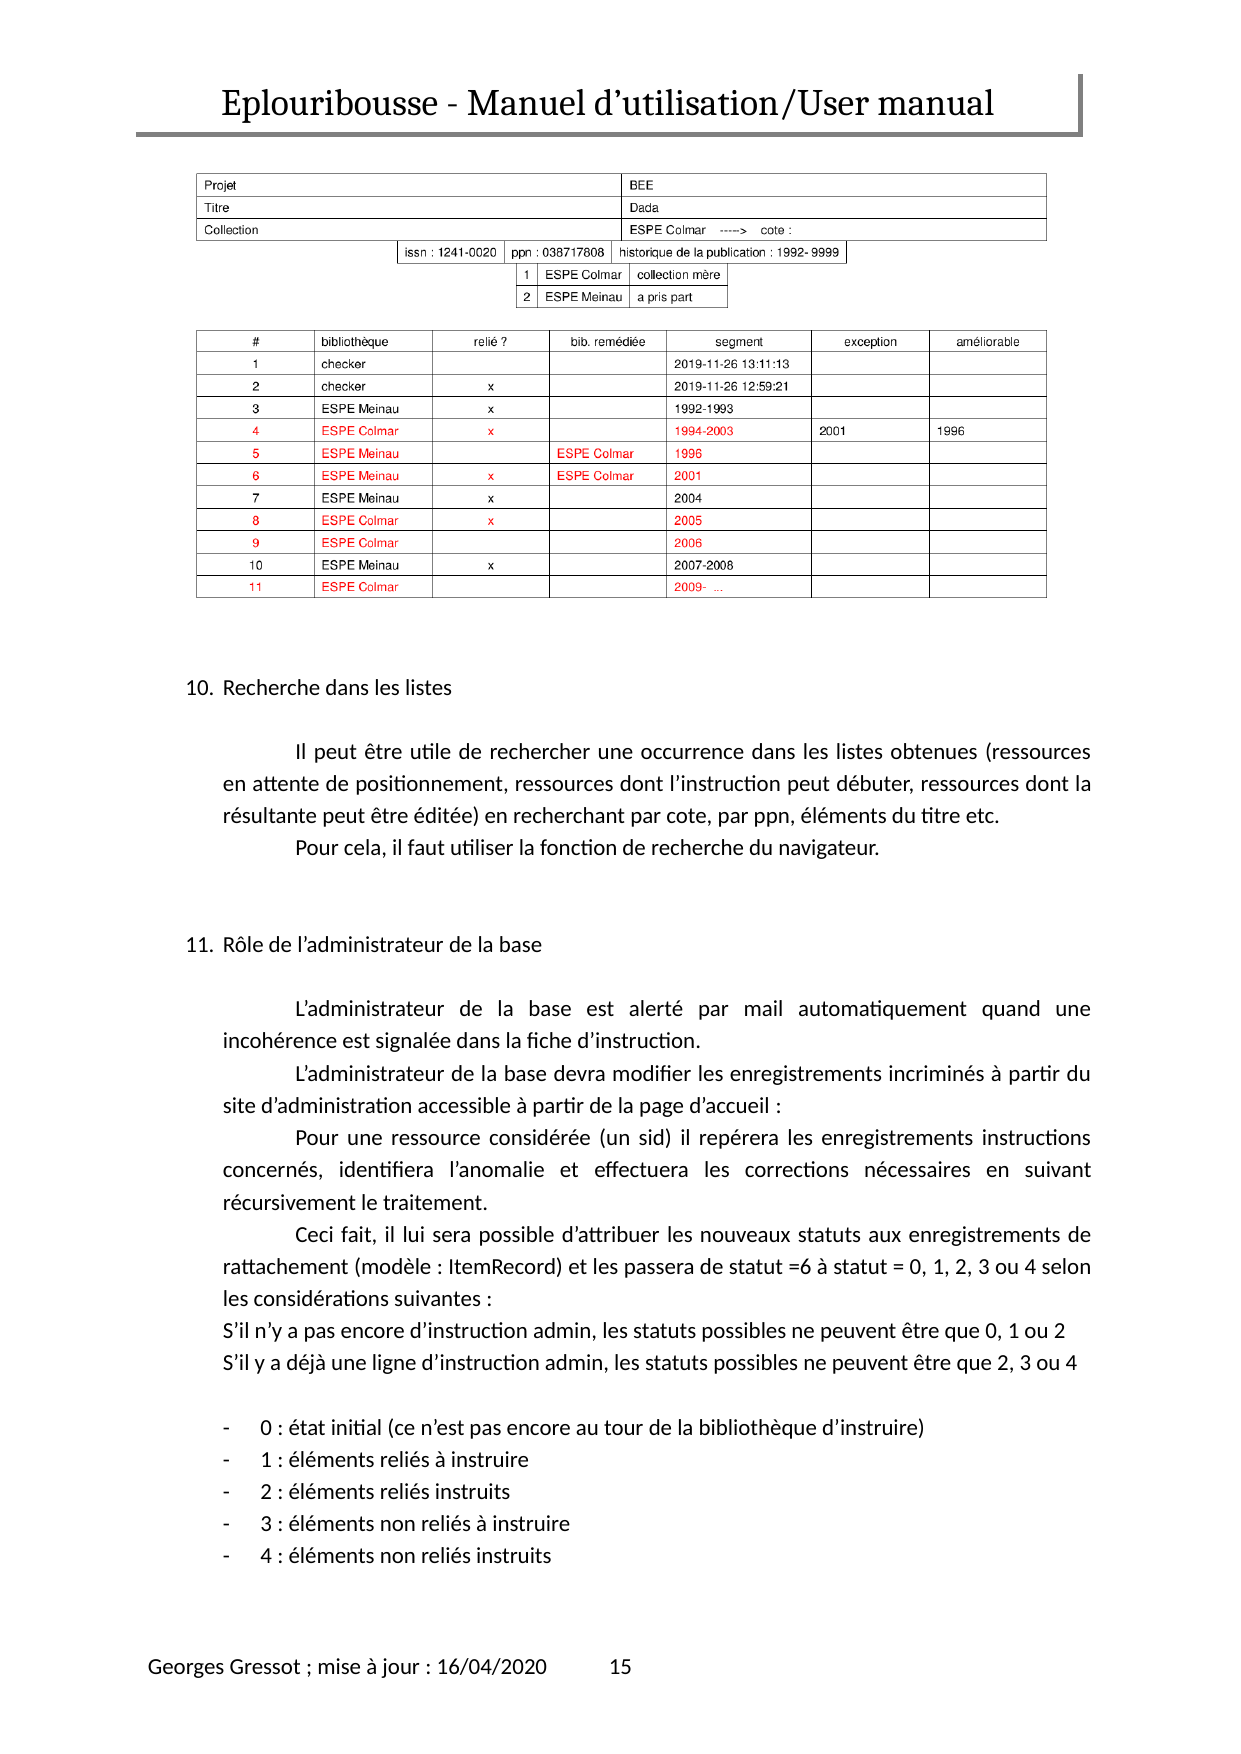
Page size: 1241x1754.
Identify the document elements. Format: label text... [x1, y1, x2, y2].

list 0 : état initial (ce n’est pas encore au tour de la bibliothèque d’instruire) [223, 1413, 1093, 1441]
picture [185, 164, 1055, 604]
list Ceci fait, il lui sera possible d’attribuer les nouveaux statuts aux enregistrements de rattachement (modèle : ItemRecord) et les passera de statut =6 à statut = 0, 1, 2, 3 ou 4 selon les considérations suivantes : [223, 1220, 1093, 1312]
list 4 : éléments non reliés instruits [223, 1542, 1093, 1570]
list L’administrateur de la base devra modifier les enregistrements incriminés à partir du site d’administration accessible à partir de la page d’accueil : [223, 1059, 1093, 1119]
list 2 : éléments reliés instruits [223, 1477, 1093, 1505]
list Il peut être utile de rechercher une occurrence dans les listes obtenues (ressources en attente de positionnement, ressources dont l’instruction peut débuter, ressources dont la résultante peut être éditée) en recherchant par cote, par ppn, éléments du titre etc. [223, 737, 1093, 829]
list S’il n’y a pas encore d’instruction admin, les statuts possibles ne peuvent être que 0, 1 ou 2 [223, 1316, 1093, 1344]
list 1 : éléments reliés à instruire [223, 1445, 1093, 1473]
list L’administrateur de la base est alerté par mail automatiquement quand une incohérence est signalée dans la fiche d’instruction. [223, 994, 1093, 1055]
list Recherche dans les listes [185, 673, 1093, 701]
list Pour cela, il faut utiliser la fonction de recherche du navigateur. [223, 833, 1093, 862]
list S’il y a déjà une ligne d’instruction admin, les statuts possibles ne peuvent être que 2, 3 ou 4 [223, 1348, 1093, 1377]
list Rôle de l’administrateur de la base [185, 930, 1093, 958]
list Pour une ressource considérée (un sid) il repérera les enregistrements instructions concernés, identifiera l’anomalie et effectuera les corrections nécessaires en suivant récursivement le traitement. [223, 1123, 1093, 1216]
list 3 : éléments non reliés à instruire [223, 1509, 1093, 1537]
